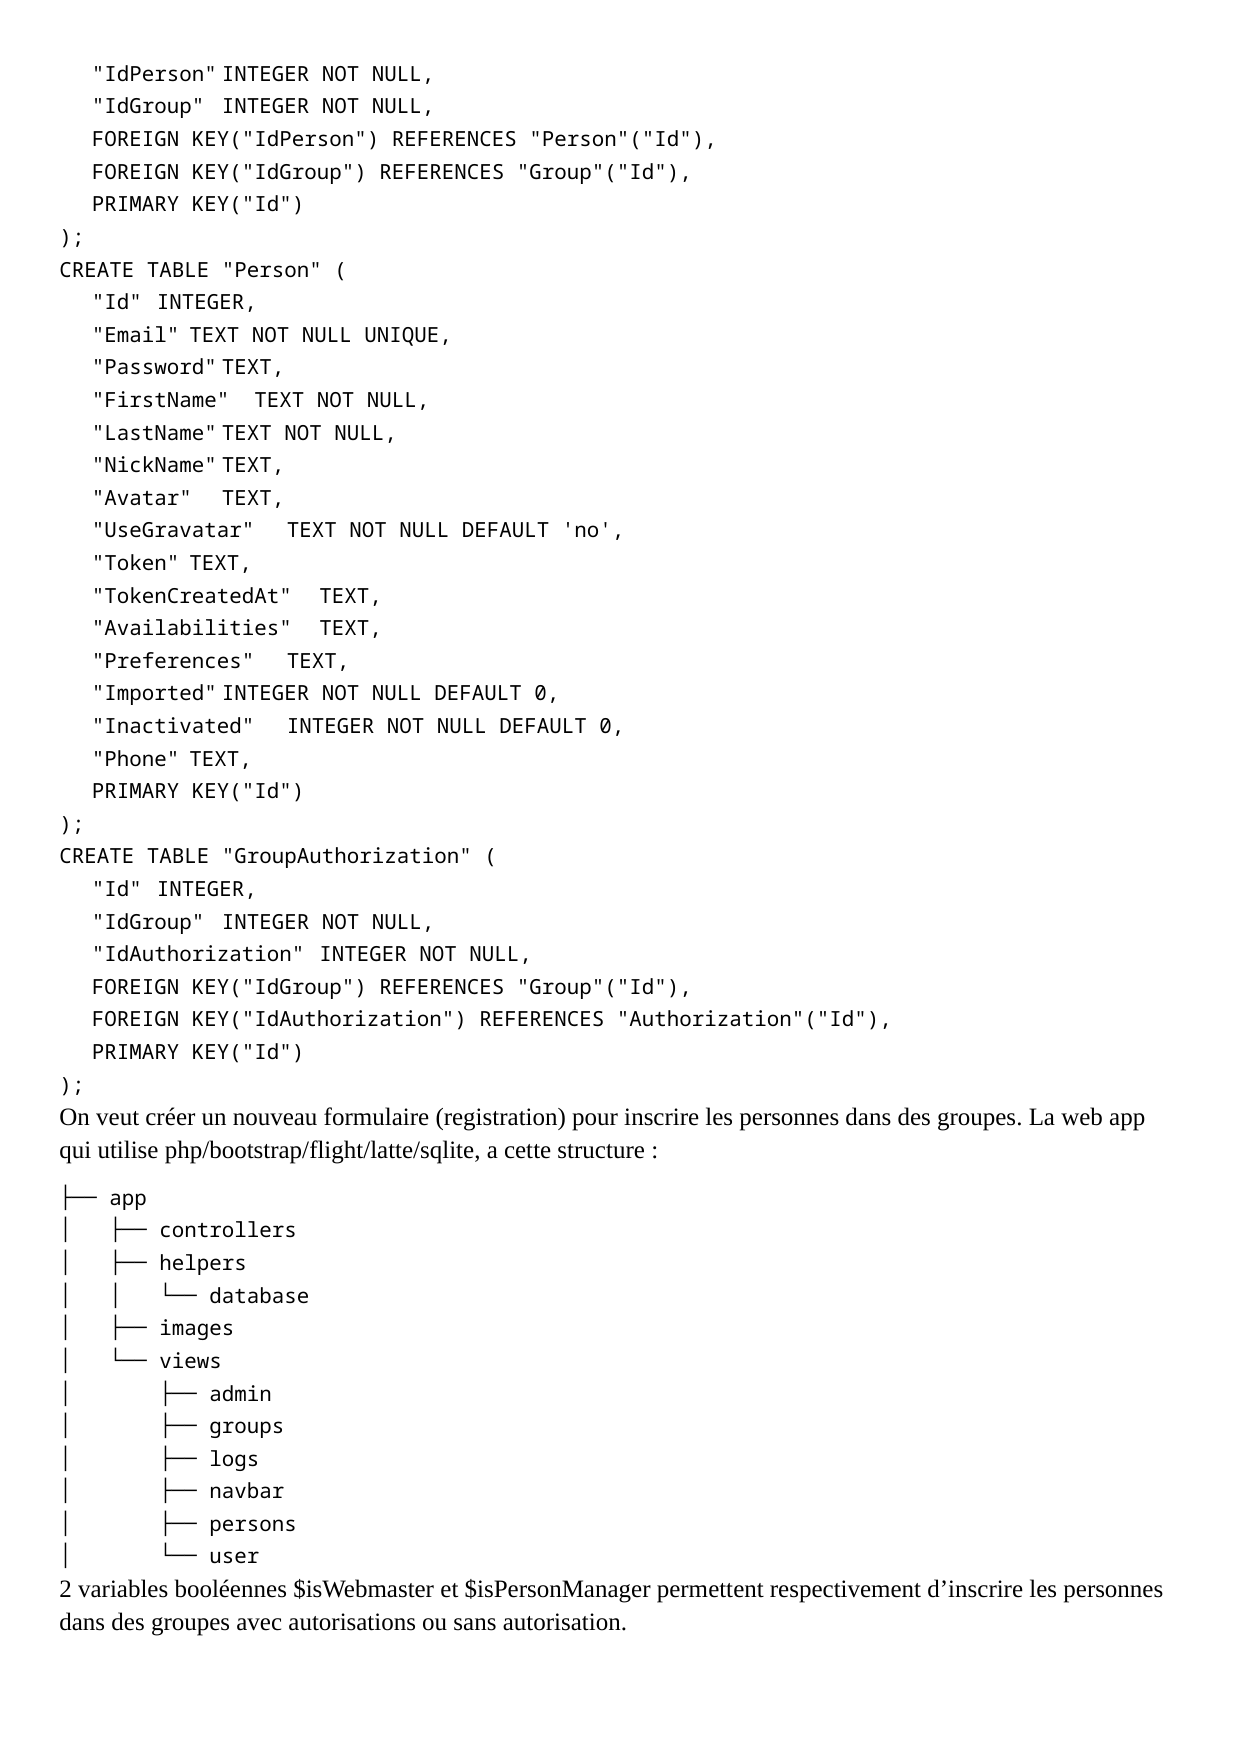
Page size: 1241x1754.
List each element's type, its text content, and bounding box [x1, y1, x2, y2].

text "IdGroup" INTEGER NOT NULL, [59, 907, 1181, 935]
text │ ├── groups [59, 1411, 1181, 1440]
text "TokenCreatedAt" TEXT, [59, 581, 1181, 609]
text FOREIGN KEY("IdPerson") REFERENCES "Person"("Id"), [59, 124, 1181, 153]
text "IdGroup" INTEGER NOT NULL, [59, 92, 1181, 120]
text 2 variables booléennes $isWebmaster et $isPersonManager permettent respectivement d’inscrire les personnes dans des groupes avec autorisations ou sans autorisation. [59, 1574, 1181, 1636]
text "IdPerson" INTEGER NOT NULL, [59, 59, 1181, 87]
text "UseGravatar" TEXT NOT NULL DEFAULT 'no', [59, 516, 1181, 544]
text CREATE TABLE "Person" ( [59, 255, 1181, 283]
text ); [59, 809, 1181, 837]
text On veut créer un nouveau formulaire (registration) pour inscrire les personnes dans des groupes. La web app qui utilise php/bootstrap/flight/latte/sqlite, a cette structure : [59, 1102, 1181, 1164]
text ├── app [59, 1183, 1181, 1211]
text │ ├── helpers [59, 1248, 1181, 1277]
text PRIMARY KEY("Id") [59, 1037, 1181, 1066]
text ); [59, 222, 1181, 251]
text "Phone" TEXT, [59, 744, 1181, 772]
text "Id" INTEGER, [59, 874, 1181, 903]
text │ ├── admin [59, 1379, 1181, 1407]
text PRIMARY KEY("Id") [59, 189, 1181, 218]
text │ ├── persons [59, 1509, 1181, 1537]
text "Avatar" TEXT, [59, 483, 1181, 511]
text "IdAuthorization" INTEGER NOT NULL, [59, 939, 1181, 968]
text "NickName" TEXT, [59, 450, 1181, 479]
text │ └── views [59, 1346, 1181, 1374]
text "FirstName" TEXT NOT NULL, [59, 385, 1181, 413]
text │ │ └── database [59, 1281, 1181, 1309]
text │ ├── logs [59, 1444, 1181, 1472]
text "Preferences" TEXT, [59, 646, 1181, 674]
text "Id" INTEGER, [59, 287, 1181, 316]
text "Token" TEXT, [59, 548, 1181, 577]
text │ └── user [59, 1542, 1181, 1570]
text FOREIGN KEY("IdGroup") REFERENCES "Group"("Id"), [59, 157, 1181, 185]
text "Imported" INTEGER NOT NULL DEFAULT 0, [59, 678, 1181, 707]
text "LastName" TEXT NOT NULL, [59, 418, 1181, 446]
text "Email" TEXT NOT NULL UNIQUE, [59, 320, 1181, 348]
text │ ├── navbar [59, 1476, 1181, 1505]
text ); [59, 1070, 1181, 1098]
text CREATE TABLE "GroupAuthorization" ( [59, 842, 1181, 870]
text PRIMARY KEY("Id") [59, 776, 1181, 805]
text │ ├── images [59, 1313, 1181, 1342]
text FOREIGN KEY("IdGroup") REFERENCES "Group"("Id"), [59, 972, 1181, 1000]
text │ ├── controllers [59, 1216, 1181, 1244]
text "Inactivated" INTEGER NOT NULL DEFAULT 0, [59, 711, 1181, 739]
text "Password" TEXT, [59, 352, 1181, 381]
text "Availabilities" TEXT, [59, 613, 1181, 642]
text FOREIGN KEY("IdAuthorization") REFERENCES "Authorization"("Id"), [59, 1004, 1181, 1033]
